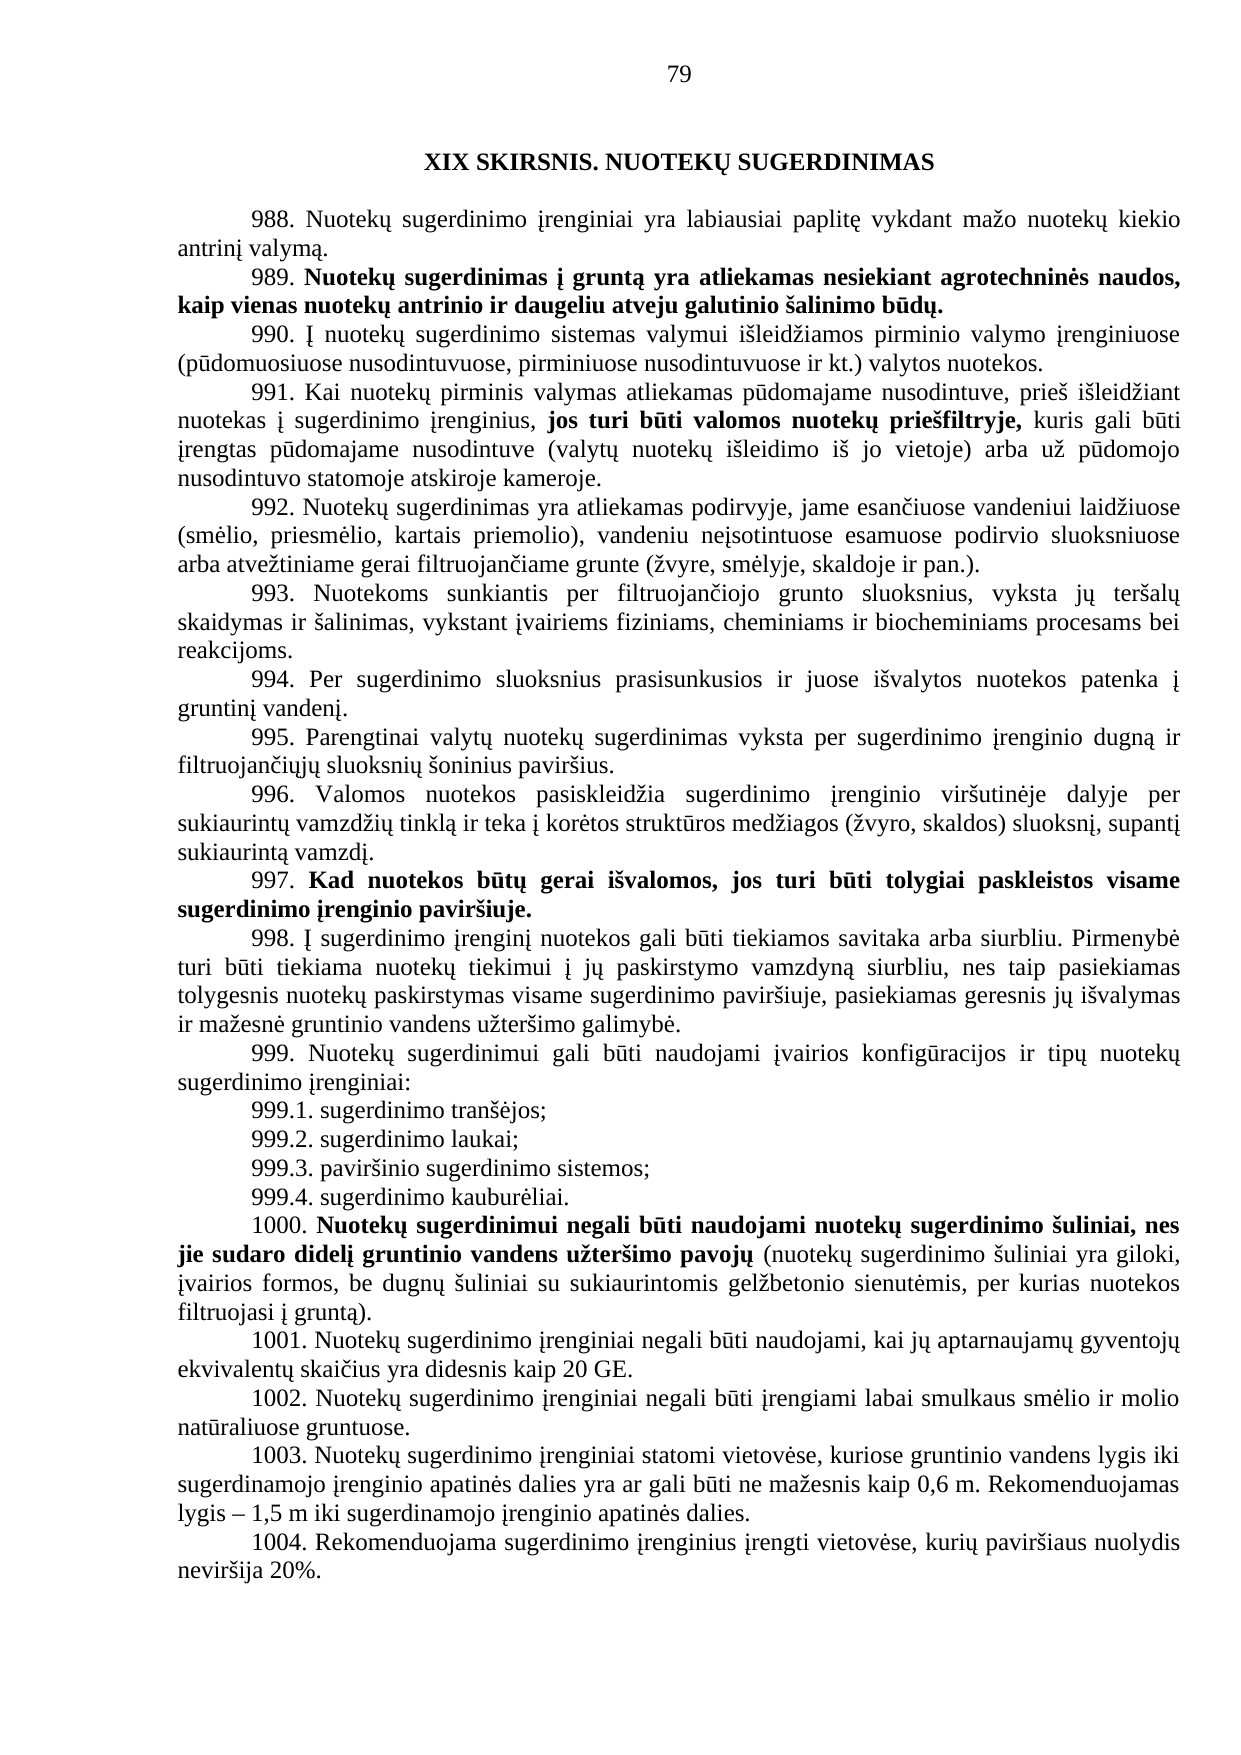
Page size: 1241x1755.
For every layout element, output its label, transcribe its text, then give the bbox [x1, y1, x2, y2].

text 999.2. sugerdinimo laukai; [177, 1124, 1181, 1153]
text 989. Nuotekų sugerdinimas į gruntą yra atliekamas nesiekiant agrotechninės naudos, kaip vienas nuotekų antrinio ir daugeliu atveju galutinio šalinimo būdų. [177, 262, 1181, 319]
text 996. Valomos nuotekos pasiskleidžia sugerdinimo įrenginio viršutinėje dalyje per sukiaurintų vamzdžių tinklą ir teka į korėtos struktūros medžiagos (žvyro, skaldos) sluoksnį, supantį sukiaurintą vamzdį. [177, 779, 1181, 866]
text 999. Nuotekų sugerdinimui gali būti naudojami įvairios konfigūracijos ir tipų nuotekų sugerdinimo įrenginiai: [177, 1038, 1181, 1096]
text XIX SKIRSNIS. NUOTEKŲ SUGERDINIMAS [177, 147, 1181, 176]
text 1001. Nuotekų sugerdinimo įrenginiai negali būti naudojami, kai jų aptarnaujamų gyventojų ekvivalentų skaičius yra didesnis kaip 20 GE. [177, 1326, 1181, 1383]
text 999.1. sugerdinimo tranšėjos; [177, 1096, 1181, 1124]
text 1003. Nuotekų sugerdinimo įrenginiai statomi vietovėse, kuriose gruntinio vandens lygis iki sugerdinamojo įrenginio apatinės dalies yra ar gali būti ne mažesnis kaip 0,6 m. Rekomenduojamas lygis – 1,5 m iki sugerdinamojo įrenginio apatinės dalies. [177, 1441, 1181, 1527]
text 999.3. paviršinio sugerdinimo sistemos; [177, 1153, 1181, 1182]
text 994. Per sugerdinimo sluoksnius prasisunkusios ir juose išvalytos nuotekos patenka į gruntinį vandenį. [177, 664, 1181, 722]
text 995. Parengtinai valytų nuotekų sugerdinimas vyksta per sugerdinimo įrenginio dugną ir filtruojančiųjų sluoksnių šoninius paviršius. [177, 722, 1181, 779]
text 988. Nuotekų sugerdinimo įrenginiai yra labiausiai paplitę vykdant mažo nuotekų kiekio antrinį valymą. [177, 204, 1181, 262]
text 998. Į sugerdinimo įrenginį nuotekos gali būti tiekiamos savitaka arba siurbliu. Pirmenybė turi būti tiekiama nuotekų tiekimui į jų paskirstymo vamzdyną siurbliu, nes taip pasiekiamas tolygesnis nuotekų paskirstymas visame sugerdinimo paviršiuje, pasiekiamas geresnis jų išvalymas ir mažesnė gruntinio vandens užteršimo galimybė. [177, 923, 1181, 1038]
text 1002. Nuotekų sugerdinimo įrenginiai negali būti įrengiami labai smulkaus smėlio ir molio natūraliuose gruntuose. [177, 1383, 1181, 1441]
text 991. Kai nuotekų pirminis valymas atliekamas pūdomajame nusodintuve, prieš išleidžiant nuotekas į sugerdinimo įrenginius, jos turi būti valomos nuotekų priešfiltryje, kuris gali būti įrengtas pūdomajame nusodintuve (valytų nuotekų išleidimo iš jo vietoje) arba už pūdomojo nusodintuvo statomoje atskiroje kameroje. [177, 377, 1181, 492]
text 1000. Nuotekų sugerdinimui negali būti naudojami nuotekų sugerdinimo šuliniai, nes jie sudaro didelį gruntinio vandens užteršimo pavojų (nuotekų sugerdinimo šuliniai yra giloki, įvairios formos, be dugnų šuliniai su sukiaurintomis gelžbetonio sienutėmis, per kurias nuotekos filtruojasi į gruntą). [177, 1211, 1181, 1326]
text 990. Į nuotekų sugerdinimo sistemas valymui išleidžiamos pirminio valymo įrenginiuose (pūdomuosiuose nusodintuvuose, pirminiuose nusodintuvuose ir kt.) valytos nuotekos. [177, 319, 1181, 377]
text 993. Nuotekoms sunkiantis per filtruojančiojo grunto sluoksnius, vyksta jų teršalų skaidymas ir šalinimas, vykstant įvairiems fiziniams, cheminiams ir biocheminiams procesams bei reakcijoms. [177, 578, 1181, 664]
text 1004. Rekomenduojama sugerdinimo įrenginius įrengti vietovėse, kurių paviršiaus nuolydis neviršija 20%. [177, 1527, 1181, 1584]
text 999.4. sugerdinimo kauburėliai. [177, 1182, 1181, 1211]
text 992. Nuotekų sugerdinimas yra atliekamas podirvyje, jame esančiuose vandeniui laidžiuose (smėlio, priesmėlio, kartais priemolio), vandeniu neįsotintuose esamuose podirvio sluoksniuose arba atvežtiniame gerai filtruojančiame grunte (žvyre, smėlyje, skaldoje ir pan.). [177, 492, 1181, 578]
text 997. Kad nuotekos būtų gerai išvalomos, jos turi būti tolygiai paskleistos visame sugerdinimo įrenginio paviršiuje. [177, 866, 1181, 923]
